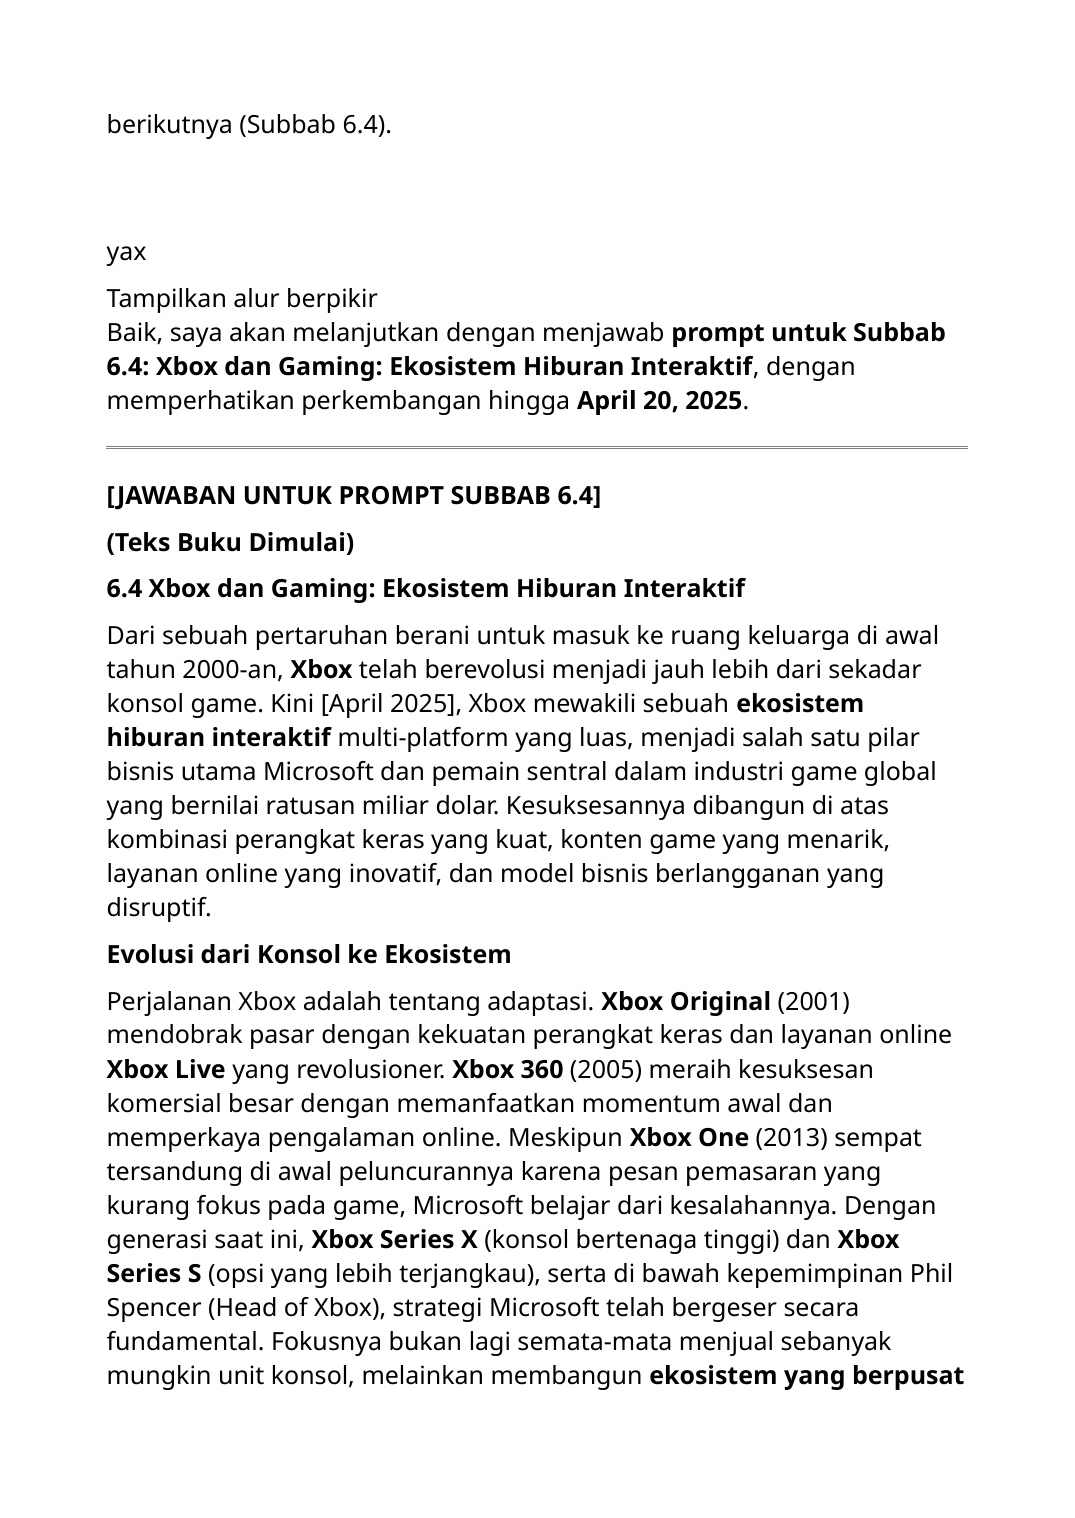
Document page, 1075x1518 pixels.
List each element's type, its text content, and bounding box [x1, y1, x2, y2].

text berikutnya (Subbab 6.4). [106, 106, 968, 141]
text [JAWABAN UNTUK PROMPT SUBBAB 6.4] [106, 478, 968, 512]
text 6.4 Xbox dan Gaming: Ekosistem Hiburan Interaktif [106, 571, 968, 605]
text Evolusi dari Konsol ke Ekosistem [106, 937, 968, 971]
text yax [106, 234, 968, 268]
text (Teks Buku Dimulai) [106, 524, 968, 558]
text Baik, saya akan melanjutkan dengan menjawab prompt untuk Subbab 6.4: Xbox dan Gaming: Ekosistem Hiburan Interaktif, dengan memperhatikan perkembangan hingga April 20, 2025. [106, 314, 968, 416]
text Perjalanan Xbox adalah tentang adaptasi. Xbox Original (2001) mendobrak pasar dengan kekuatan perangkat keras dan layanan online Xbox Live yang revolusioner. Xbox 360 (2005) meraih kesuksesan komersial besar dengan memanfaatkan momentum awal dan memperkaya pengalaman online. Meskipun Xbox One (2013) sempat tersandung di awal peluncurannya karena pesan pemasaran yang kurang fokus pada game, Microsoft belajar dari kesalahannya. Dengan generasi saat ini, Xbox Series X (konsol bertenaga tinggi) dan Xbox Series S (opsi yang lebih terjangkau), serta di bawah kepemimpinan Phil Spencer (Head of Xbox), strategi Microsoft telah bergeser secara fundamental. Fokusnya bukan lagi semata-mata menjual sebanyak mungkin unit konsol, melainkan membangun ekosistem yang berpusat [106, 983, 968, 1392]
text Tampilkan alur berpikir [106, 280, 968, 314]
text Dari sebuah pertaruhan berani untuk masuk ke ruang keluarga di awal tahun 2000-an, Xbox telah berevolusi menjadi jauh lebih dari sekadar konsol game. Kini [April 2025], Xbox mewakili sebuah ekosistem hiburan interaktif multi-platform yang luas, menjadi salah satu pilar bisnis utama Microsoft dan pemain sentral dalam industri game global yang bernilai ratusan miliar dolar. Kesuksesannya dibangun di atas kombinasi perangkat keras yang kuat, konten game yang menarik, layanan online yang inovatif, dan model bisnis berlangganan yang disruptif. [106, 617, 968, 924]
